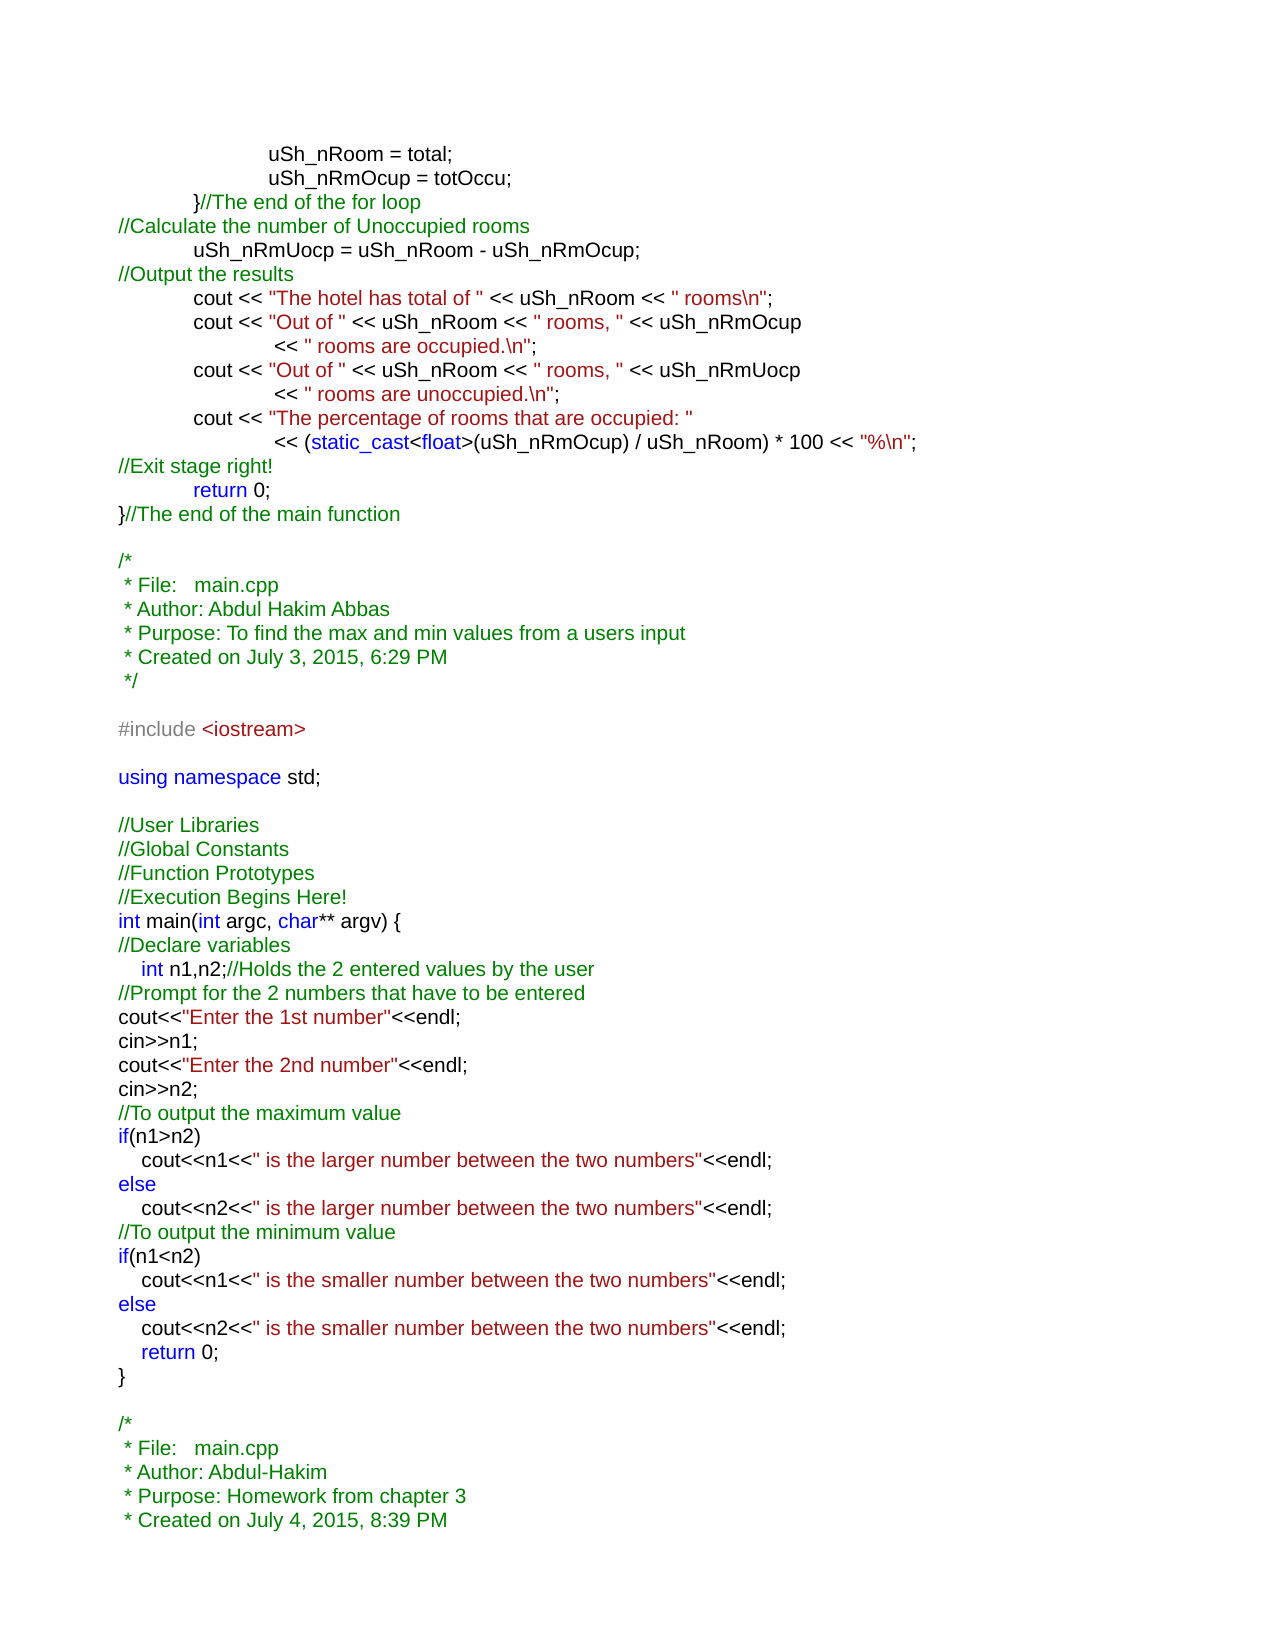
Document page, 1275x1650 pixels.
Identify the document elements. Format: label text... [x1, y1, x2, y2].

text return 0; [118, 1340, 1157, 1364]
text uSh_nRmOcup = totOccu; [118, 166, 1157, 190]
text uSh_nRoom = total; [118, 142, 1157, 166]
text cout<<"Enter the 2nd number"<<endl; [118, 1052, 1157, 1076]
text //Prompt for the 2 numbers that have to be entered [118, 981, 1157, 1004]
text using namespace std; [118, 765, 1157, 789]
text //Exit stage right! [118, 453, 1157, 477]
text cin>>n1; [118, 1028, 1157, 1052]
text } [118, 1364, 1157, 1388]
text #include <iostream> [118, 717, 1157, 741]
text //Global Constants [118, 837, 1157, 861]
text //To output the maximum value [118, 1100, 1157, 1124]
text int n1,n2;//Holds the 2 entered values by the user [118, 957, 1157, 981]
text cout << "Out of " << uSh_nRoom << " rooms, " << uSh_nRmOcup [118, 310, 1157, 334]
text << " rooms are unoccupied.\n"; [118, 382, 1157, 406]
text cout<<n1<<" is the smaller number between the two numbers"<<endl; [118, 1268, 1157, 1292]
text else [118, 1172, 1157, 1196]
text * Author: Abdul-Hakim [118, 1460, 1157, 1484]
text //User Libraries [118, 813, 1157, 837]
text uSh_nRmUocp = uSh_nRoom - uSh_nRmOcup; [118, 238, 1157, 262]
text //To output the minimum value [118, 1220, 1157, 1244]
text cout << "The percentage of rooms that are occupied: " [118, 406, 1157, 429]
text //Declare variables [118, 933, 1157, 957]
text cin>>n2; [118, 1076, 1157, 1100]
text cout<<n1<<" is the larger number between the two numbers"<<endl; [118, 1148, 1157, 1172]
text if(n1<n2) [118, 1244, 1157, 1268]
text }//The end of the for loop [118, 190, 1157, 214]
text /* [118, 1412, 1157, 1436]
text << " rooms are occupied.\n"; [118, 334, 1157, 358]
text * File: main.cpp [118, 573, 1157, 597]
text cout << "The hotel has total of " << uSh_nRoom << " rooms\n"; [118, 286, 1157, 310]
text cout<<n2<<" is the larger number between the two numbers"<<endl; [118, 1196, 1157, 1220]
text cout << "Out of " << uSh_nRoom << " rooms, " << uSh_nRmUocp [118, 358, 1157, 382]
text cout<<n2<<" is the smaller number between the two numbers"<<endl; [118, 1316, 1157, 1340]
text int main(int argc, char** argv) { [118, 909, 1157, 933]
text /* [118, 549, 1157, 573]
text << (static_cast<float>(uSh_nRmOcup) / uSh_nRoom) * 100 << "%\n"; [118, 429, 1157, 453]
text * Purpose: To find the max and min values from a users input [118, 621, 1157, 645]
text if(n1>n2) [118, 1124, 1157, 1148]
text * Created on July 3, 2015, 6:29 PM [118, 645, 1157, 669]
text //Execution Begins Here! [118, 885, 1157, 909]
text */ [118, 669, 1157, 693]
text //Function Prototypes [118, 861, 1157, 885]
text //Output the results [118, 262, 1157, 286]
text else [118, 1292, 1157, 1316]
text return 0; [118, 477, 1157, 501]
text //Calculate the number of Unoccupied rooms [118, 214, 1157, 238]
text cout<<"Enter the 1st number"<<endl; [118, 1004, 1157, 1028]
text }//The end of the main function [118, 501, 1157, 525]
text * Created on July 4, 2015, 8:39 PM [118, 1508, 1157, 1532]
text * Purpose: Homework from chapter 3 [118, 1484, 1157, 1508]
text * Author: Abdul Hakim Abbas [118, 597, 1157, 621]
text * File: main.cpp [118, 1436, 1157, 1460]
